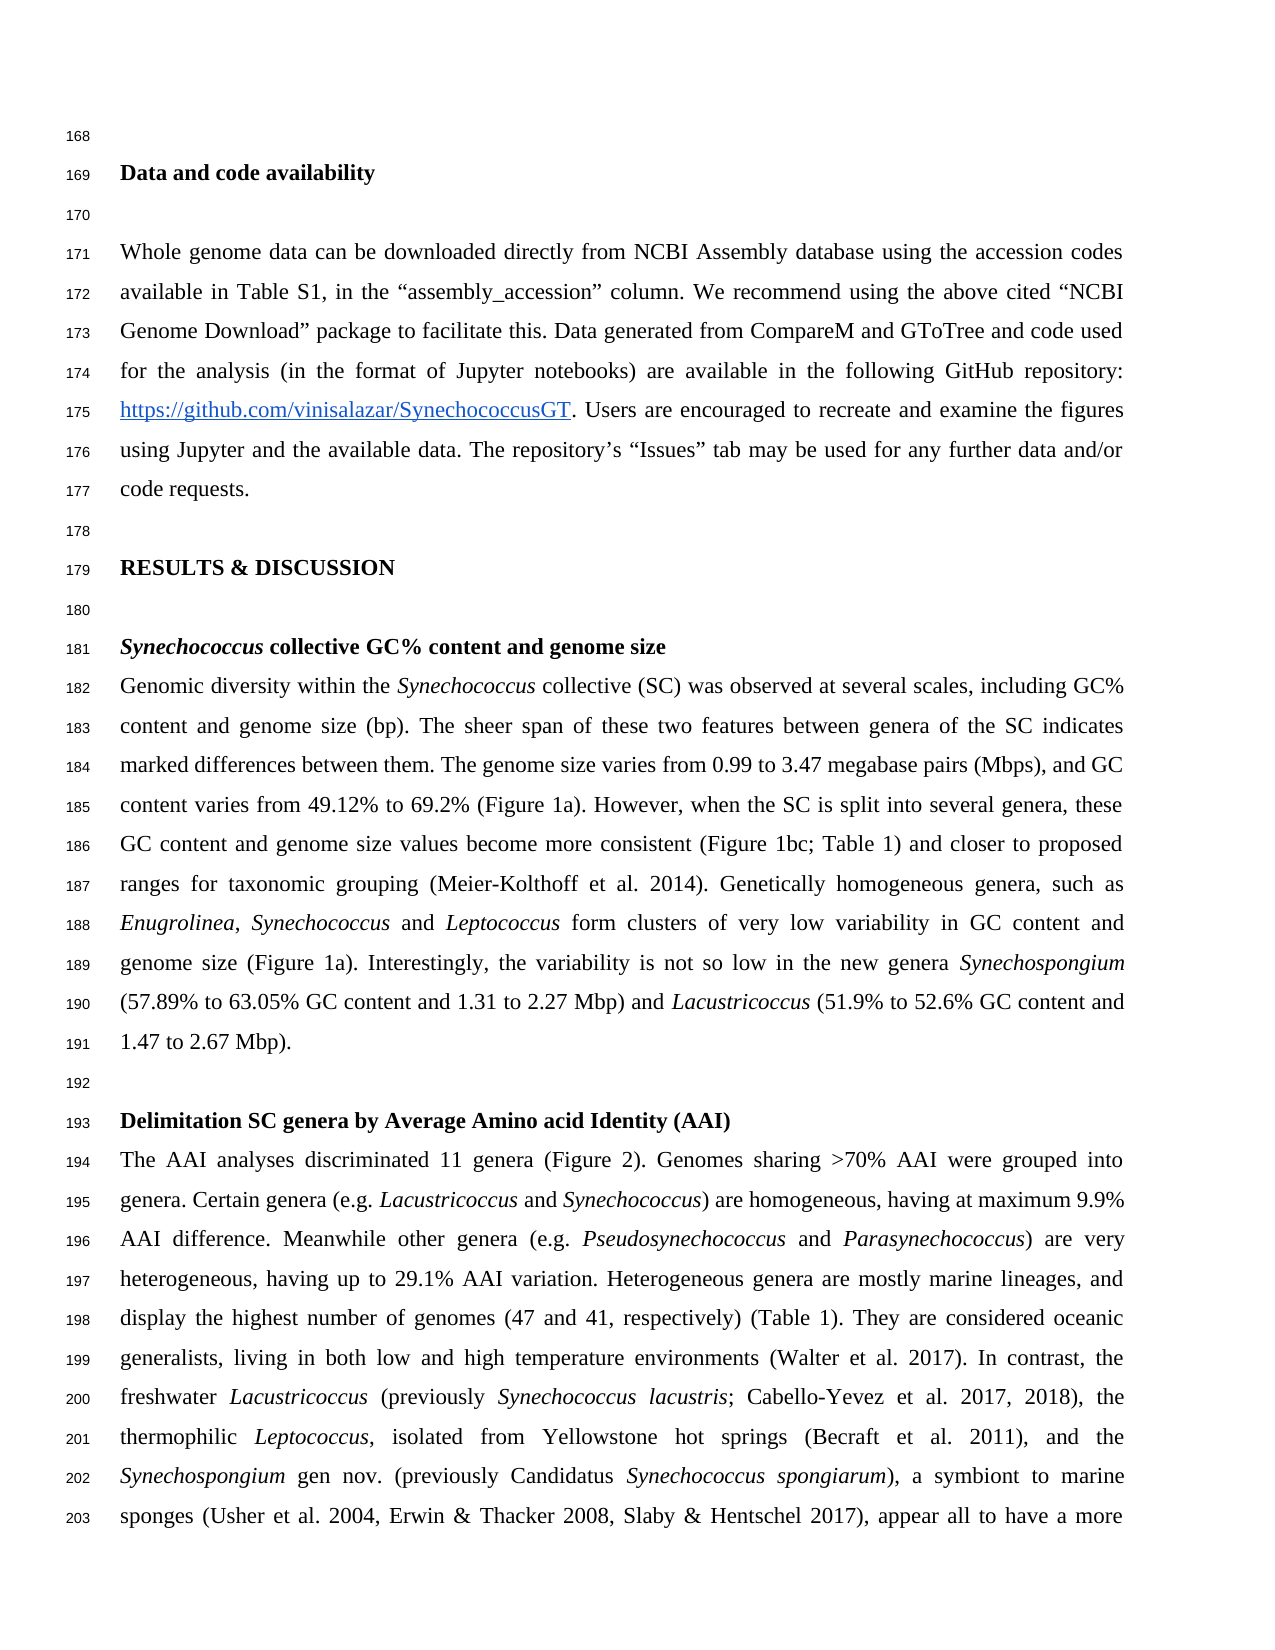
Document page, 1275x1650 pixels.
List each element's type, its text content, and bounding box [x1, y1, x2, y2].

text Data and code availability [120, 159, 1125, 186]
text Synechococcus collective GC% content and genome size [120, 633, 1125, 659]
text The AAI analyses discriminated 11 genera (Figure 2). Genomes sharing >70% AAI were grouped into genera. Certain genera (e.g. Lacustricoccus and Synechococcus) are homogeneous, having at maximum 9.9% AAI difference. Meanwhile other genera (e.g. Pseudosynechococcus and Parasynechococcus) are very heterogeneous, having up to 29.1% AAI variation. Heterogeneous genera are mostly marine lineages, and display the highest number of genomes (47 and 41, respectively) (Table 1). They are considered oceanic generalists, living in both low and high temperature environments (Walter et al. 2017). In contrast, the freshwater Lacustricoccus (previously Synechococcus lacustris; Cabello-Yevez et al. 2017, 2018), the thermophilic Leptococcus, isolated from Yellowstone hot springs (Becraft et al. 2011), and the Synechospongium gen nov. (previously Candidatus Synechococcus spongiarum), a symbiont to marine sponges (Usher et al. 2004, Erwin & Thacker 2008, Slaby & Hentschel 2017), appear all to have a more [120, 1146, 1125, 1528]
text RESULTS & DISCUSSION [120, 554, 1125, 581]
text Whole genome data can be downloaded directly from NCBI Assembly database using the accession codes available in Table S1, in the “assembly_accession” column. We recommend using the above cited “NCBI Genome Download” package to facilitate this. Data generated from CompareM and GToTree and code used for the analysis (in the format of Jupyter notebooks) are available in the following GitHub repository: https://github.com/vinisalazar/SynechococcusGT. Users are encouraged to recreate and examine the figures using Jupyter and the available data. The repository’s “Issues” tab may be used for any further data and/or code requests. [120, 238, 1125, 502]
text Delimitation SC genera by Average Amino acid Identity (AAI) [120, 1107, 1125, 1133]
text Genomic diversity within the Synechococcus collective (SC) was observed at several scales, including GC% content and genome size (bp). The sheer span of these two features between genera of the SC indicates marked differences between them. The genome size varies from 0.99 to 3.47 megabase pairs (Mbps), and GC content varies from 49.12% to 69.2% (Figure 1a). However, when the SC is split into several genera, these GC content and genome size values become more consistent (Figure 1bc; Table 1) and closer to proposed ranges for taxonomic grouping (Meier-Kolthoff et al. 2014). Genetically homogeneous genera, such as Enugrolinea, Synechococcus and Leptococcus form clusters of very low variability in GC content and genome size (Figure 1a). Interestingly, the variability is not so low in the new genera Synechospongium (57.89% to 63.05% GC content and 1.31 to 2.27 Mbp) and Lacustricoccus (51.9% to 52.6% GC content and 1.47 to 2.67 Mbp). [120, 673, 1125, 1054]
